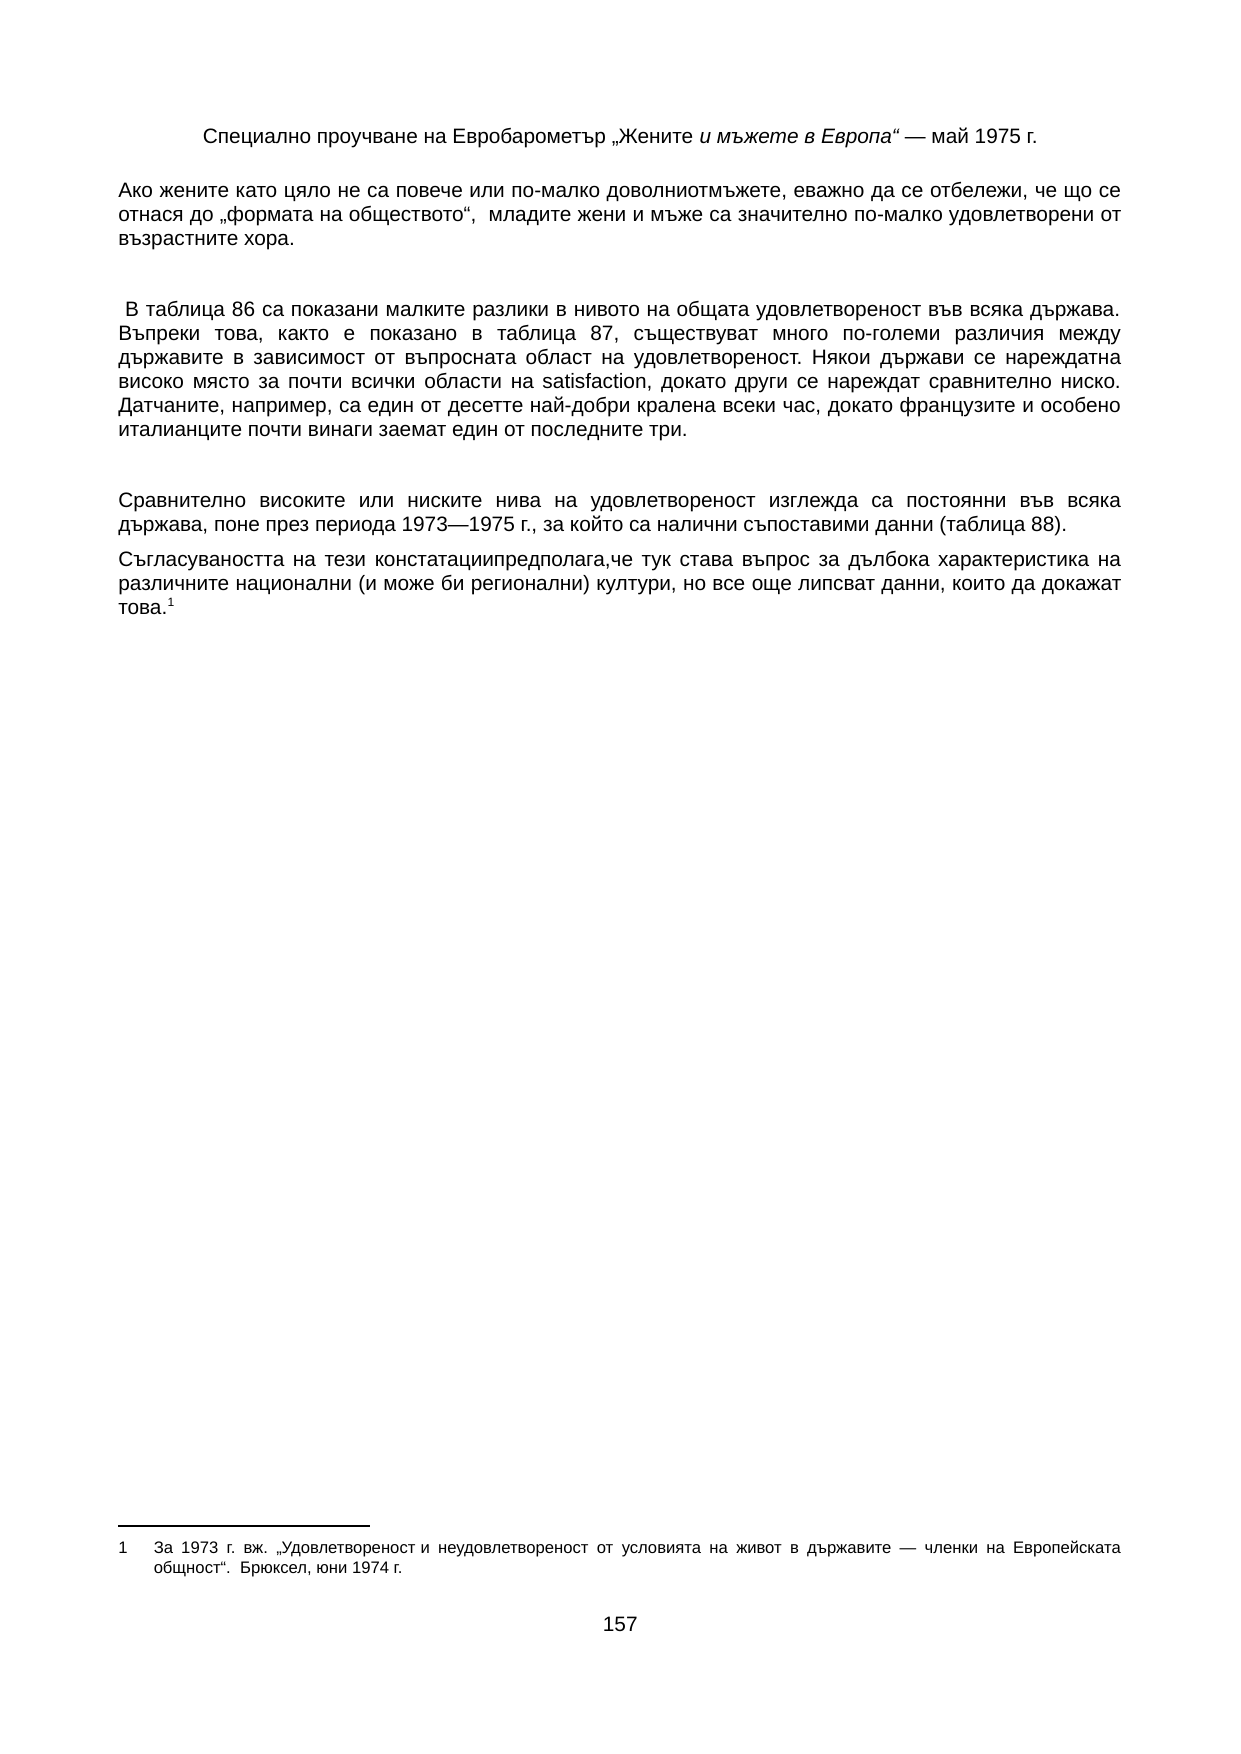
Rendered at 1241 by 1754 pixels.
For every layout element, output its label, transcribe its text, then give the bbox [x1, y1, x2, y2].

text В таблица 86 са показани малките разлики в нивото на общата удовлетвореност във всяка държава. Въпреки това, както е показано в таблица 87, съществуват много по-големи различия между държавите в зависимост от въпросната област на удовлетвореност. Някои държави се нареждатна високо място за почти всички области на satisfaction, докато други се нареждат сравнително ниско. Датчаните, например, са един от десетте най-добри кралена всеки час, докато французите и особено италианците почти винаги заемат един от последните три. [118, 297, 1122, 440]
text Сравнително високите или ниските нива на удовлетвореност изглежда са постоянни във всяка държава, поне през периода 1973—1975 г., за който са налични съпоставими данни (таблица 88). [118, 488, 1122, 536]
text Съгласуваността на тези констатациипредполага,че тук става въпрос за дълбока характеристика на различните национални (и може би регионални) култури, но все още липсват данни, които да докажат това. [118, 547, 1122, 619]
text Ако жените като цяло не са повече или по-малко доволниотмъжете, еважно да се отбележи, че що се отнася до „формата на обществото“, младите жени и мъже са значително по-малко удовлетворени от възрастните хора. [118, 177, 1122, 249]
text За 1973 г. вж. „Удовлетвореност и неудовлетвореност от условията на живот в държавите — членки на Европейската общност“. Брюксел, юни 1974 г. [118, 1538, 1122, 1577]
